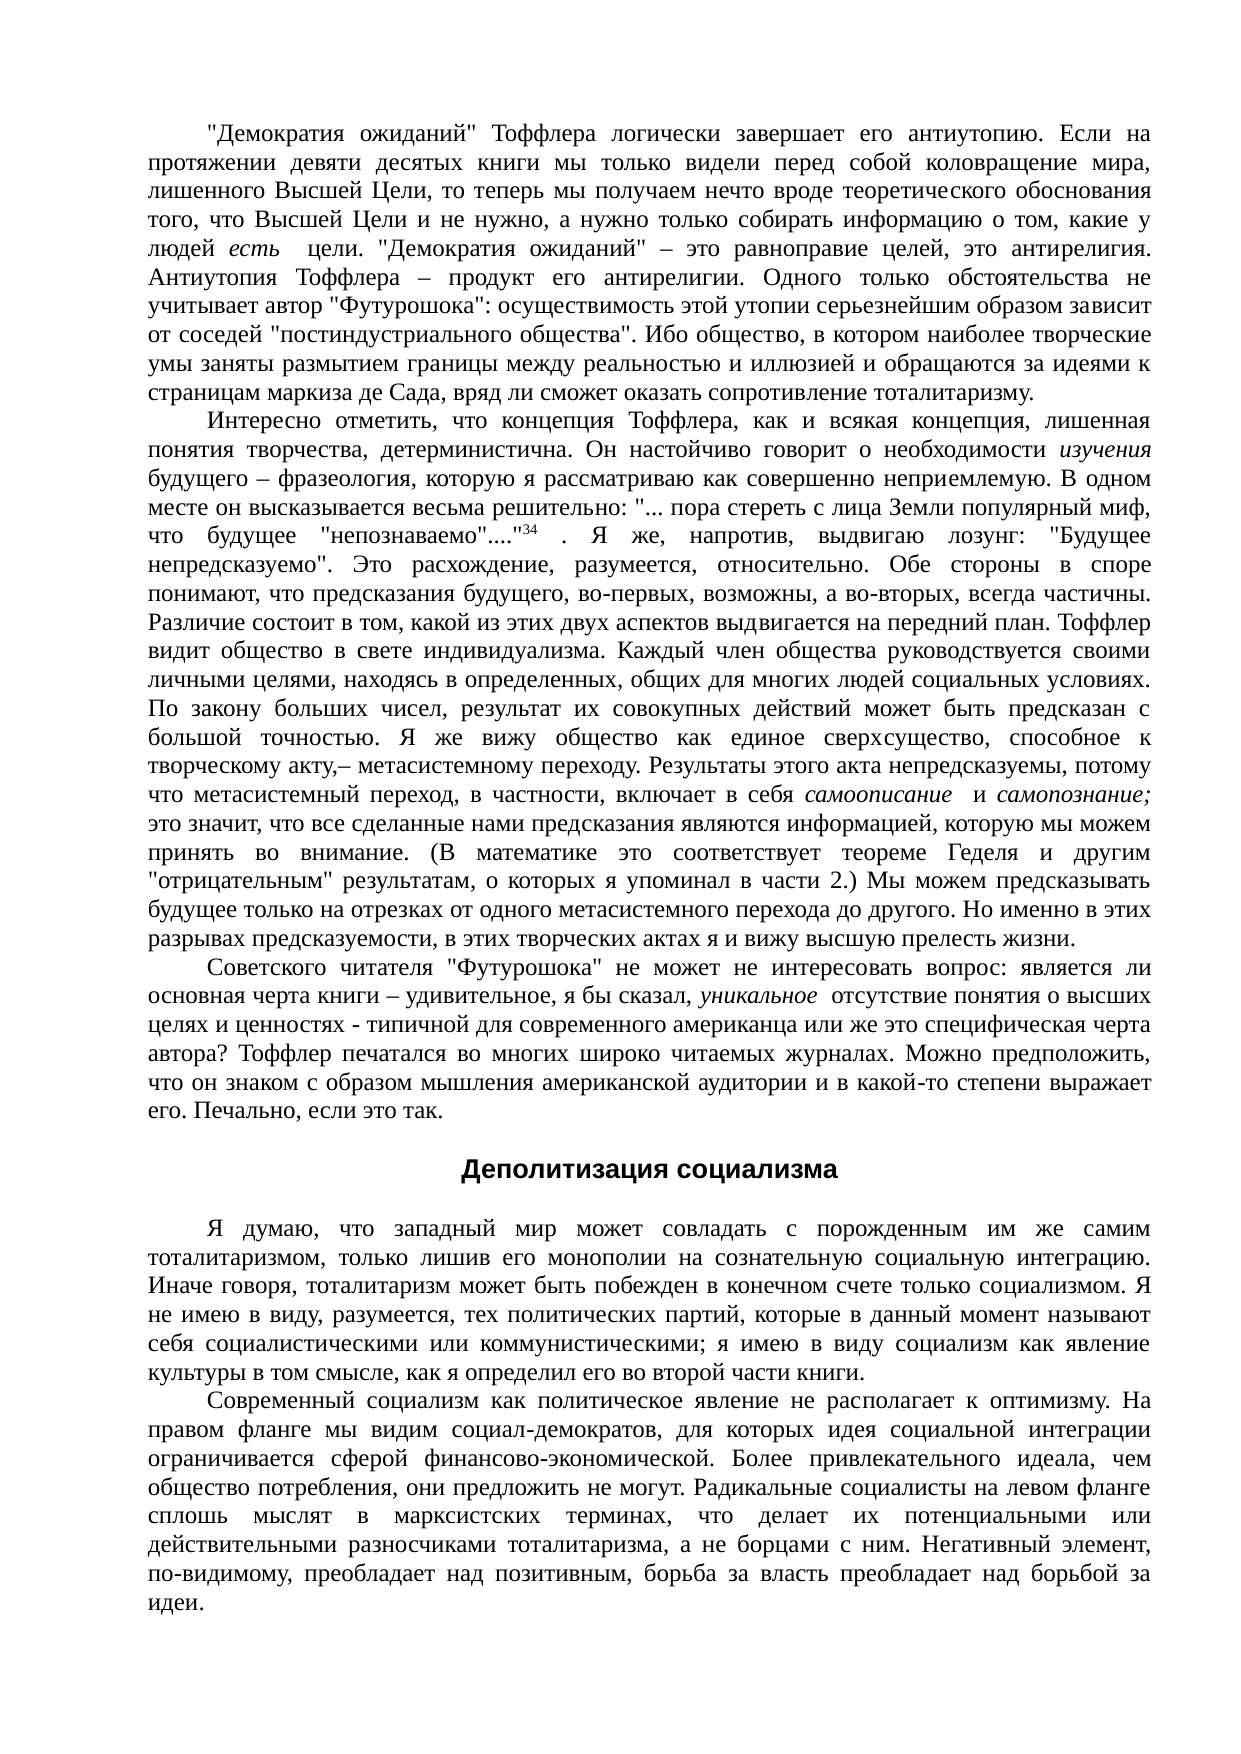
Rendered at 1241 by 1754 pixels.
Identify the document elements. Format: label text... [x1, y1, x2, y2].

subtitle Деполитизация социализма [148, 1153, 1152, 1184]
text Интересно отметить, что концепция Тоффлера, как и всякая концепция, лишенная понятия творчества, детерминистична. Он настойчиво говорит о необходимости изучения будущего – фразеология, которую я рассматриваю как совершенно непри­емлемую. В одном месте он высказывается весьма решитель­но: "... пора стереть с лица Земли популярный миф, что буду­щее "непознаваемо"...."34 . Я же, напротив, выдвигаю лозунг: "Будущее непредсказуемо". Это расхождение, разумеется, от­носительно. Обе стороны в споре понимают, что предсказания будущего, во‑первых, возможны, а во‑вторых, всегда частичны. Различие состоит в том, какой из этих двух аспектов выд­вигается на передний план. Тоффлер видит общество в свете индивидуализма. Каждый член общества руководствуется своими личными целями, находясь в определенных, общих для многих людей социальных условиях. По закону больших чисел, результат их совокупных действий может быть предсказан с большой точностью. Я же вижу общество как единое сверх­существо, способное к творческому акту,– метасистемному пе­реходу. Результаты этого акта непредсказуемы, потому что метасистемный переход, в частности, включает в себя самоописа­ние и самопознание; это значит, что все сделанные нами пред­сказания являются информацией, которую мы можем принять во внимание. (В математике это соответствует теореме Геделя и другим "отрицательным" результатам, о которых я упоминал в части 2.) Мы можем предсказывать будущее только на отрез­ках от одного метасистемного перехода до другого. Но именно в этих разрывах предсказуемости, в этих творческих актах я и вижу высшую прелесть жизни. [148, 406, 1152, 952]
text Я думаю, что западный мир может совладать с порожденным им же самим тоталитаризмом, только лишив его монополии на сознательную социальную интеграцию. Иначе говоря, тота­литаризм может быть побежден в конечном счете только со­циализмом. Я не имею в виду, разумеется, тех политических партий, которые в данный момент называют себя социалисти­ческими или коммунистическими; я имею в виду социализм как явление культуры в том смысле, как я определил его во второй части книги. [148, 1213, 1152, 1386]
text Советского читателя "Футурошока" не может не интересо­вать вопрос: является ли основная черта книги – удивительное, я бы сказал, уникальное отсутствие понятия о высших целях и ценностях ‑ типичной для современного американца или же это специфическая черта автора? Тоффлер печатался во многих широко читаемых журналах. Можно предположить, что он зна­ком с образом мышления американской аудитории и в какой‑то степени выражает его. Печально, если это так. [148, 952, 1152, 1124]
text "Демократия ожиданий" Тоффлера логически завершает его антиутопию. Если на протяжении девяти десятых книги мы только видели перед собой коловращение мира, лишенного Высшей Цели, то теперь мы получаем нечто вроде теоретиче­ского обоснования того, что Высшей Цели и не нужно, а нужно только собирать информацию о том, какие у людей есть цели. "Демократия ожиданий" – это равноправие целей, это анти­религия. Антиутопия Тоффлера – продукт его антирелигии. Одного только обстоятельства не учитывает автор "Футурошока": осуществимость этой утопии серьезнейшим образом за­висит от соседей "постиндустриального общества". Ибо общест­во, в котором наиболее творческие умы заняты размытием гра­ницы между реальностью и иллюзией и обращаются за идеями к страницам маркиза де Сада, вряд ли сможет оказать сопротив­ление тоталитаризму. [148, 118, 1152, 406]
text Современный социализм как политическое явление не рас­полагает к оптимизму. На правом фланге мы видим социал‑демократов, для которых идея социальной интеграции ограни­чивается сферой финансово‑экономической. Более привлека­тельного идеала, чем общество потребления, они предложить не могут. Радикальные социалисты на левом фланге сплошь мыс­лят в марксистских терминах, что делает их потенциальными или действительными разносчиками тоталитаризма, а не борца­ми с ним. Негативный элемент, по‑видимому, преобладает над позитивным, борьба за власть преобладает над борьбой за идеи. [148, 1386, 1152, 1616]
